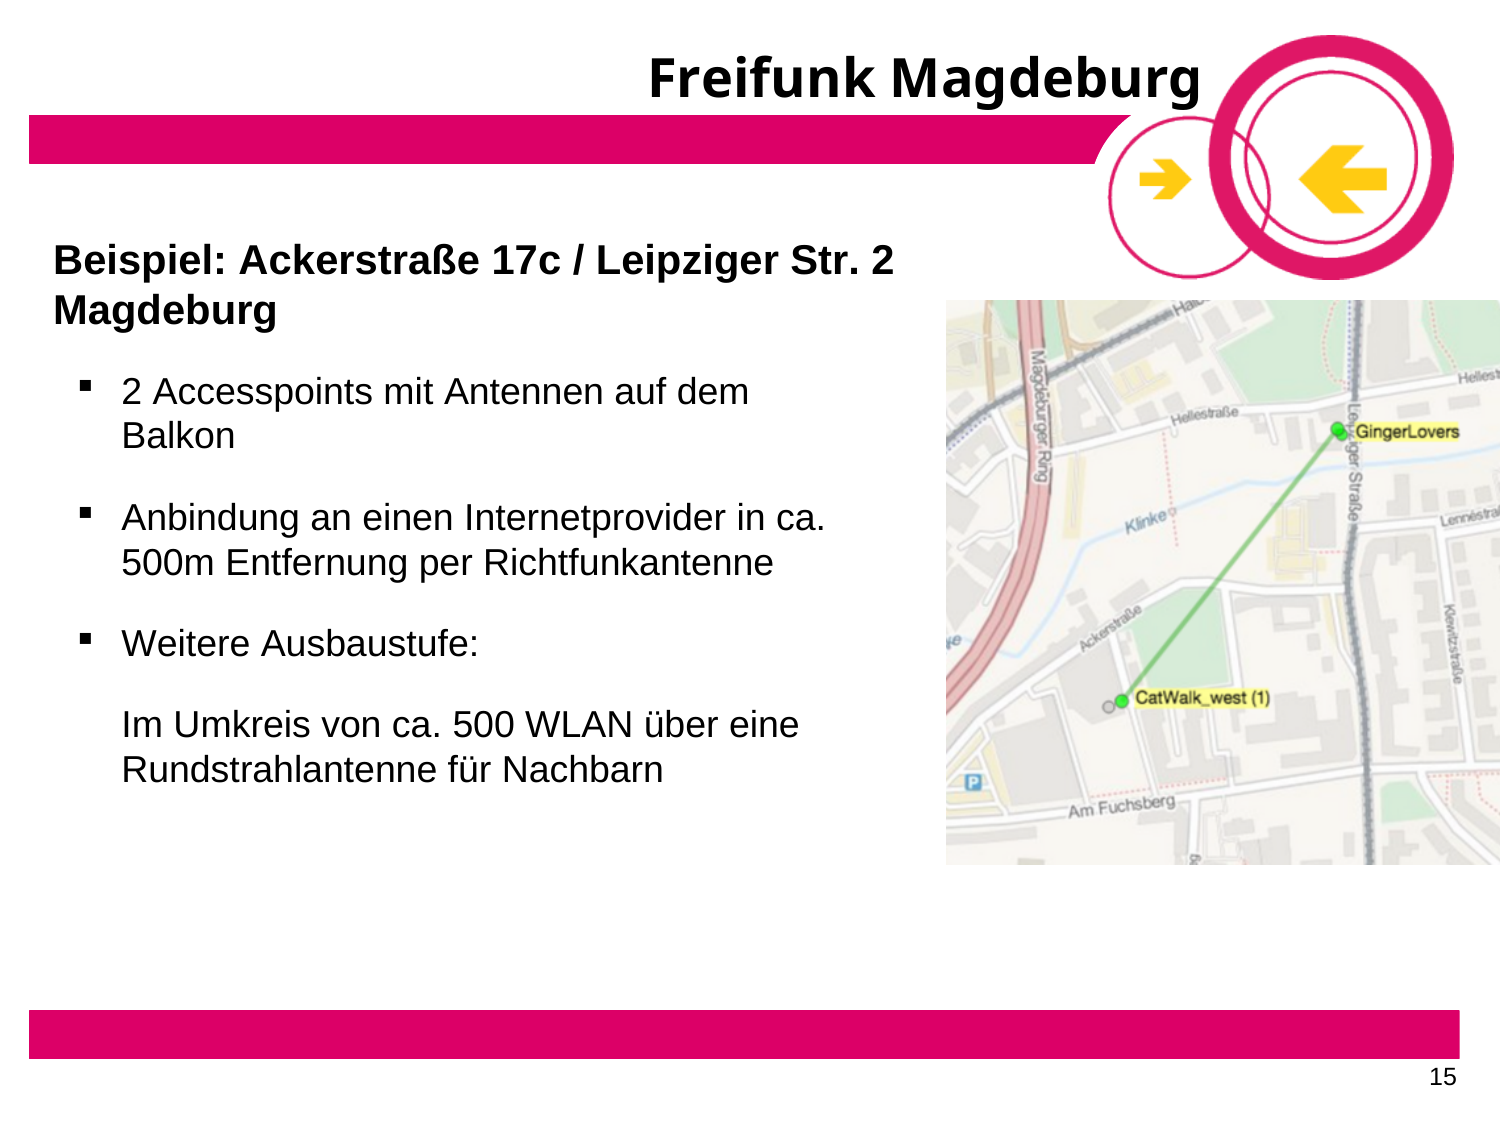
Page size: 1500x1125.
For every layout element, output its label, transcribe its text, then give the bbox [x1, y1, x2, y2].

picture [946, 300, 1500, 865]
picture [1107, 35, 1454, 280]
text_box Beispiel: Ackerstraße 17c / Leipziger Str. 2 Magdeburg [53, 233, 1046, 338]
text_box 2 Accesspoints mit Antennen auf dem Balkon Anbindung an einen Internetprovider in ca. 500m Entfernung per Richtfunkantenne Weitere Ausbaustufe: Im Umkreis von ca. 500 WLAN über eine Rundstrahlantenne für Nachbarn [47, 367, 1266, 1005]
